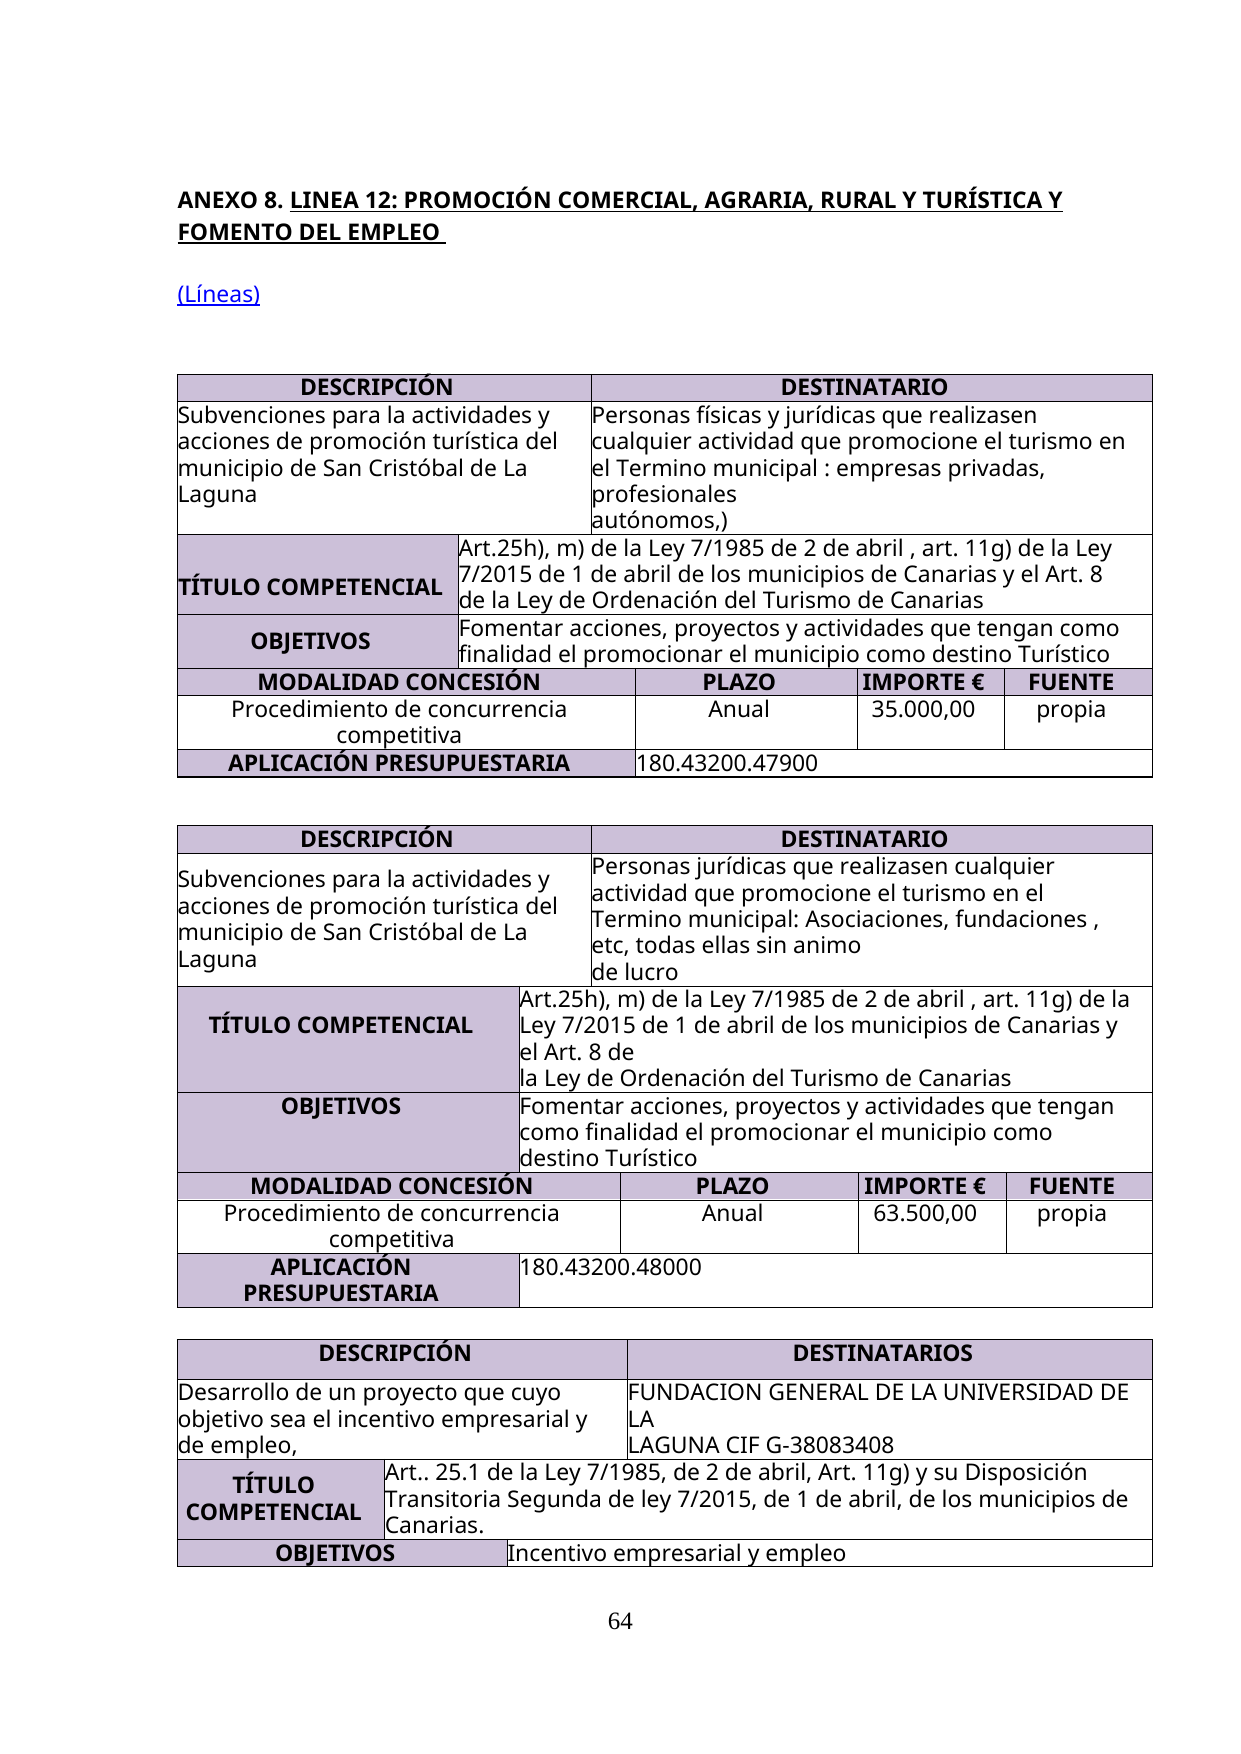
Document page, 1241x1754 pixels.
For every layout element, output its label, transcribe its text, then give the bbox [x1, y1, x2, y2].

table_cell Personas físicas y jurídicas que realizasen cualquier actividad que promocione el turismo en el Termino municipal : empresas privadas, profesionales autónomos,) [592, 402, 1152, 534]
table_cell TÍTULO COMPETENCIAL [178, 1460, 384, 1539]
table_header DESCRIPCIÓN [178, 1340, 627, 1379]
table_cell Fomentar acciones, proyectos y actividades que tengan como finalidad el promocionar el municipio como destino Turístico [459, 615, 1152, 668]
table_cell 35.000,00 [858, 696, 1004, 749]
table_cell Fomentar acciones, proyectos y actividades que tengan como finalidad el promocionar el municipio como destino Turístico [520, 1093, 1152, 1172]
table_cell APLICACIÓN PRESUPUESTARIA [178, 750, 635, 776]
table_cell Subvenciones para la actividades y acciones de promoción turística del municipio de San Cristóbal de La Laguna [178, 402, 591, 534]
table_header DESTINATARIO [592, 826, 1152, 853]
table_cell Art.25h), m) de la Ley 7/1985 de 2 de abril , art. 11g) de la Ley 7/2015 de 1 de abril de los municipios de Canarias y el Art. 8 de la Ley de Ordenación del Turismo de Canarias [520, 987, 1152, 1092]
table_cell MODALIDAD CONCESIÓN [178, 1173, 620, 1199]
table_cell IMPORTE € [858, 669, 1004, 695]
text ANEXO 8. LINEA 12: PROMOCIÓN COMERCIAL, AGRARIA, RURAL Y TURÍSTICA Y FOMENTO DEL EMPLEO (Líneas) [177, 122, 1063, 309]
table_cell MODALIDAD CONCESIÓN [178, 669, 635, 695]
table_cell propia [1005, 696, 1152, 749]
table_cell 180.43200.48000 [520, 1254, 1152, 1307]
table_cell OBJETIVOS [178, 615, 458, 668]
table_cell TÍTULO COMPETENCIAL [178, 535, 458, 614]
table_cell FUNDACION GENERAL DE LA UNIVERSIDAD DE LA LAGUNA CIF G-38083408 [628, 1380, 1152, 1459]
table_cell TÍTULO COMPETENCIAL [178, 987, 519, 1092]
table_cell IMPORTE € [859, 1173, 1006, 1199]
table_cell OBJETIVOS [178, 1540, 507, 1566]
table_cell Anual [636, 696, 857, 749]
table_cell FUENTE [1007, 1173, 1152, 1199]
table_cell OBJETIVOS [178, 1093, 519, 1172]
table_cell Art.. 25.1 de la Ley 7/1985, de 2 de abril, Art. 11g) y su Disposición Transitoria Segunda de ley 7/2015, de 1 de abril, de los municipios de Canarias. [385, 1460, 1152, 1539]
table_cell APLICACIÓN PRESUPUESTARIA [178, 1254, 519, 1307]
table_header DESTINATARIOS [628, 1340, 1152, 1379]
table_cell Procedimiento de concurrencia competitiva [178, 1201, 620, 1253]
table_header DESCRIPCIÓN [178, 375, 591, 401]
table_header DESTINATARIO [592, 375, 1152, 401]
table_cell PLAZO [636, 669, 857, 695]
table_cell Procedimiento de concurrencia competitiva [178, 696, 635, 749]
table_header DESCRIPCIÓN [178, 826, 591, 853]
table_cell Art.25h), m) de la Ley 7/1985 de 2 de abril , art. 11g) de la Ley 7/2015 de 1 de abril de los municipios de Canarias y el Art. 8 de la Ley de Ordenación del Turismo de Canarias [459, 535, 1152, 614]
table_cell Subvenciones para la actividades y acciones de promoción turística del municipio de San Cristóbal de La Laguna [178, 854, 591, 986]
table_cell PLAZO [621, 1173, 858, 1199]
table_cell 180.43200.47900 [636, 750, 1152, 776]
table_cell Anual [621, 1201, 858, 1253]
table_cell Personas jurídicas que realizasen cualquier actividad que promocione el turismo en el Termino municipal: Asociaciones, fundaciones , etc, todas ellas sin animo de lucro [592, 854, 1152, 986]
table_cell FUENTE [1005, 669, 1152, 695]
table_cell Incentivo empresarial y empleo [508, 1540, 1152, 1566]
table_cell propia [1007, 1201, 1152, 1253]
table_cell 63.500,00 [859, 1201, 1006, 1253]
table_cell Desarrollo de un proyecto que cuyo objetivo sea el incentivo empresarial y de empleo, [178, 1380, 627, 1459]
